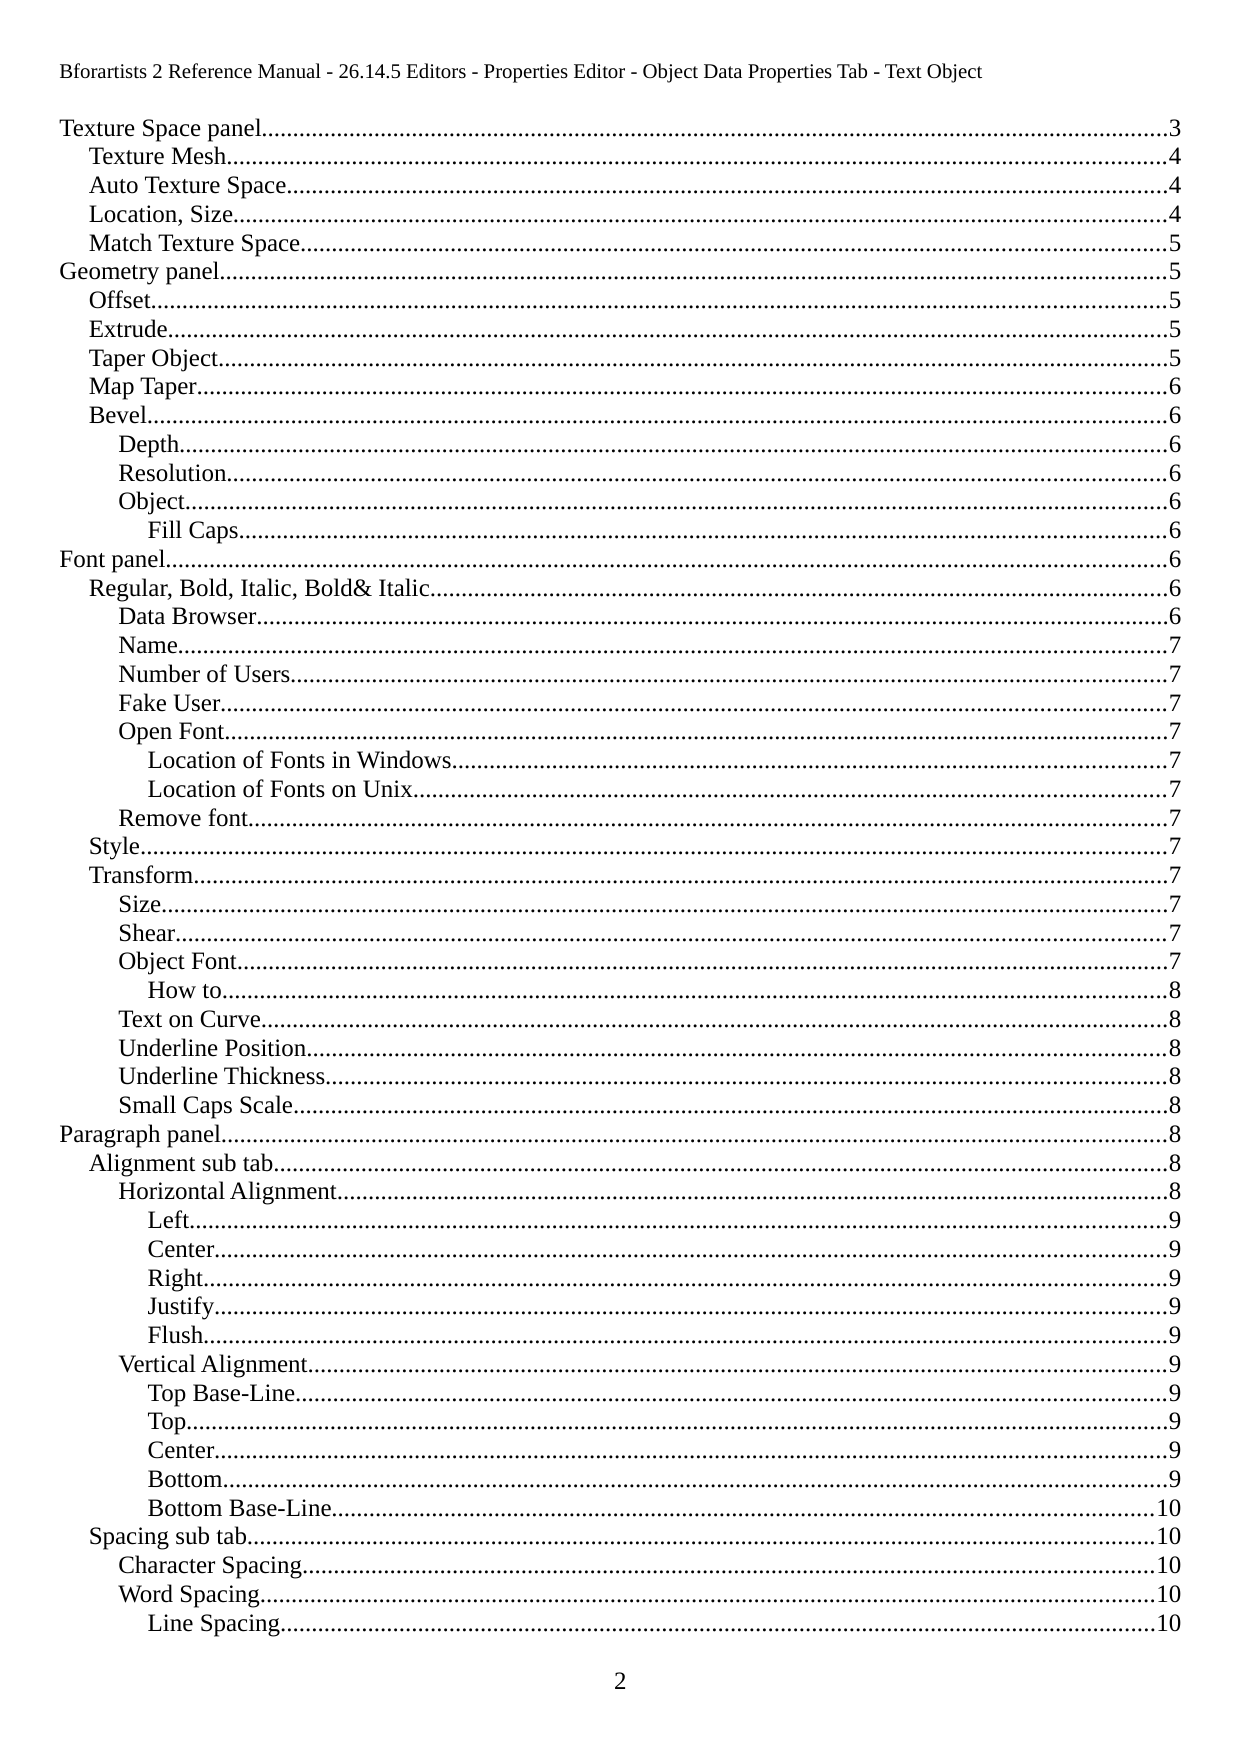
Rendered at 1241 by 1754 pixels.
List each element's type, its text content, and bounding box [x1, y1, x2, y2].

text Texture Mesh 4 [88, 141, 1181, 170]
text Name 7 [118, 630, 1181, 659]
text Taper Object 5 [88, 343, 1181, 371]
text Fill Caps 6 [147, 515, 1181, 544]
text Left 9 [147, 1205, 1181, 1234]
text Offset 5 [88, 285, 1181, 314]
text Data Browser 6 [118, 601, 1181, 630]
text Extrude 5 [88, 314, 1181, 343]
text Location of Fonts in Windows 7 [147, 745, 1181, 774]
text Open Font 7 [118, 716, 1181, 745]
text Character Spacing 10 [118, 1550, 1181, 1579]
text Location of Fonts on Unix 7 [147, 774, 1181, 803]
text Vertical Alignment 9 [118, 1349, 1181, 1378]
text Font panel 6 [59, 544, 1181, 573]
text Top Base-Line 9 [147, 1378, 1181, 1406]
text Transform 7 [88, 860, 1181, 889]
text Line Spacing 10 [147, 1608, 1181, 1636]
text Location, Size 4 [88, 199, 1181, 228]
text Resolution 6 [118, 458, 1181, 486]
text Justify 9 [147, 1291, 1181, 1320]
text Object Font 7 [118, 946, 1181, 975]
text Texture Space panel 3 [59, 113, 1181, 141]
text Center 9 [147, 1435, 1181, 1464]
text How to 8 [147, 975, 1181, 1004]
text Depth 6 [118, 429, 1181, 458]
text Size 7 [118, 889, 1181, 918]
text Top 9 [147, 1406, 1181, 1435]
text Text on Curve 8 [118, 1004, 1181, 1033]
text Map Taper 6 [88, 371, 1181, 400]
text Auto Texture Space 4 [88, 170, 1181, 199]
text Regular, Bold, Italic, Bold& Italic 6 [88, 573, 1181, 601]
text Horizontal Alignment 8 [118, 1176, 1181, 1205]
text Center 9 [147, 1234, 1181, 1263]
text Style 7 [88, 831, 1181, 860]
text Object 6 [118, 486, 1181, 515]
text Geometry panel 5 [59, 256, 1181, 285]
text Flush 9 [147, 1320, 1181, 1349]
text Spacing sub tab 10 [88, 1521, 1181, 1550]
text Underline Position 8 [118, 1033, 1181, 1061]
text Fake User 7 [118, 688, 1181, 716]
text Bottom 9 [147, 1464, 1181, 1493]
text Bevel 6 [88, 400, 1181, 429]
text Right 9 [147, 1263, 1181, 1291]
text Remove font 7 [118, 803, 1181, 831]
text Paragraph panel 8 [59, 1119, 1181, 1148]
text Word Spacing 10 [118, 1579, 1181, 1608]
text Underline Thickness 8 [118, 1061, 1181, 1090]
text Number of Users 7 [118, 659, 1181, 688]
text Match Texture Space 5 [88, 228, 1181, 256]
text Alignment sub tab 8 [88, 1148, 1181, 1176]
text Small Caps Scale 8 [118, 1090, 1181, 1119]
text Shear 7 [118, 918, 1181, 946]
text Bottom Base-Line 10 [147, 1493, 1181, 1521]
